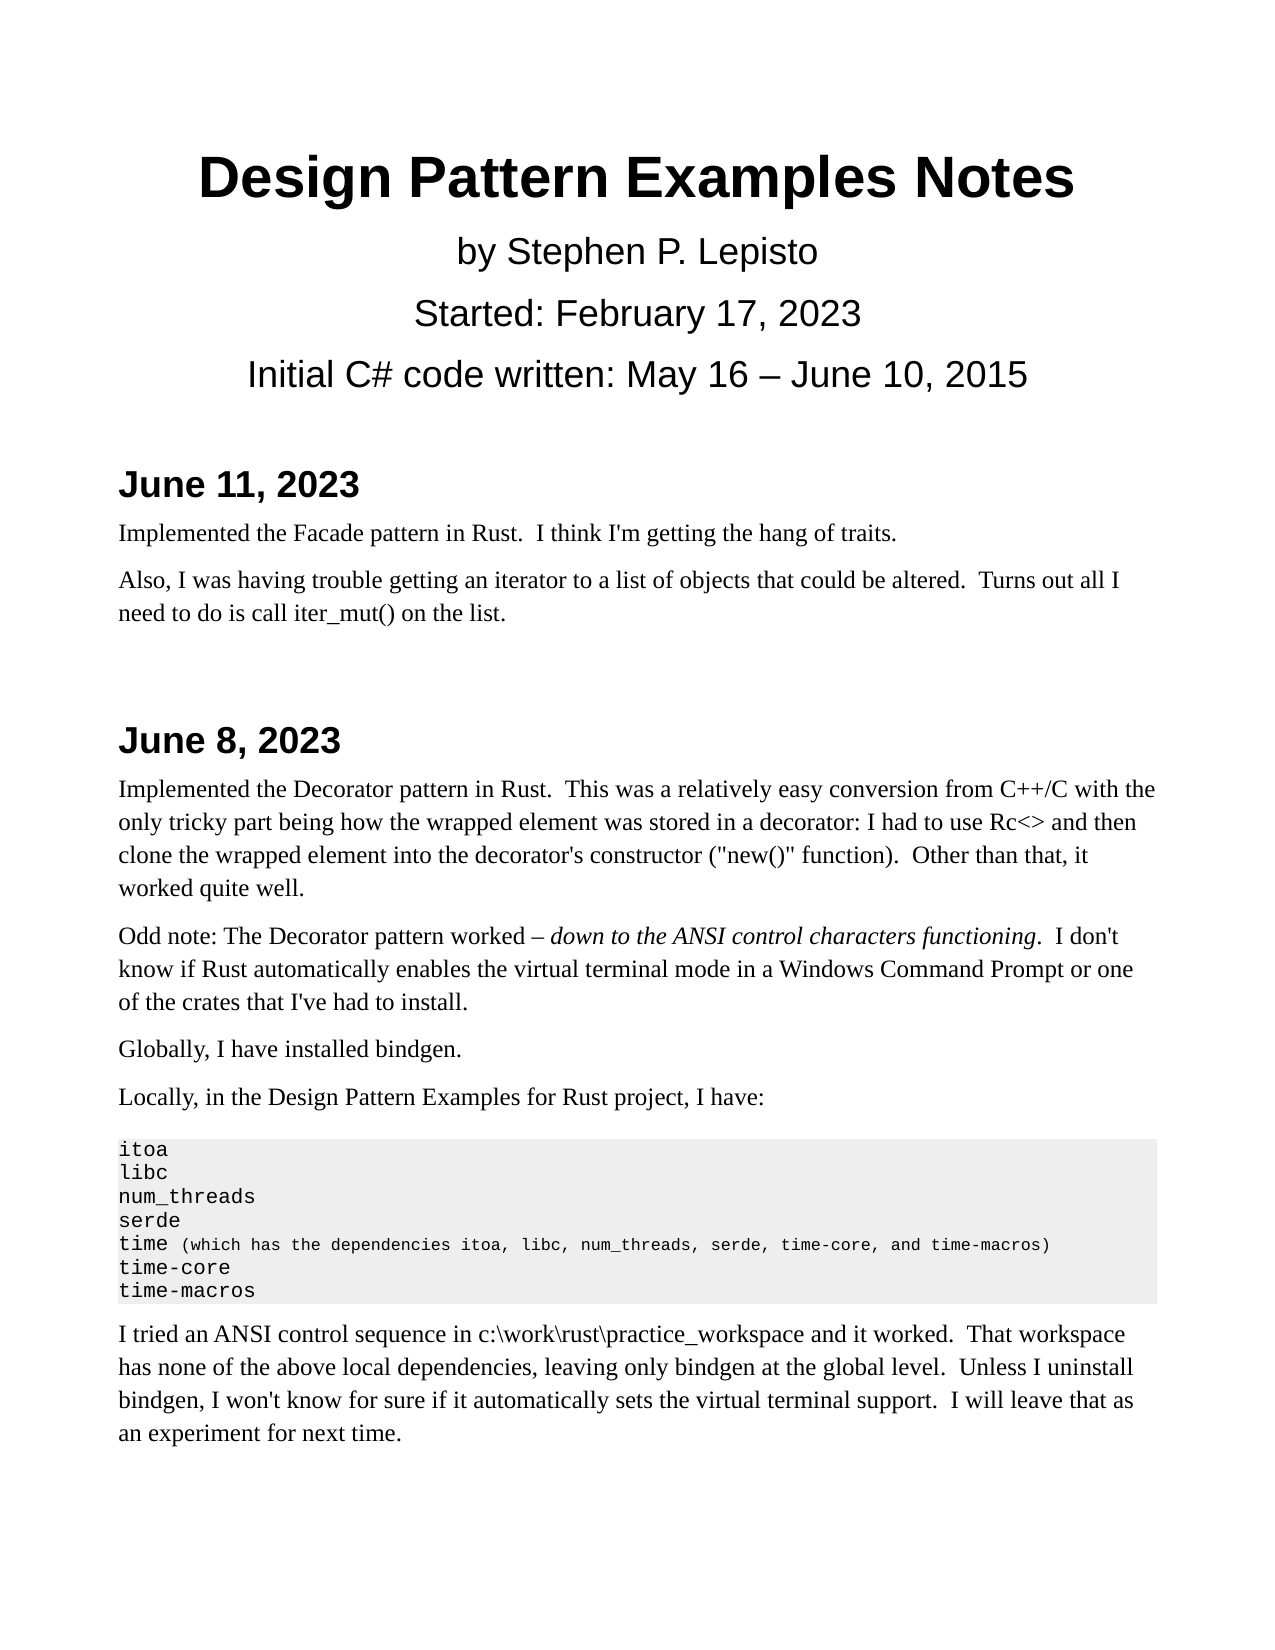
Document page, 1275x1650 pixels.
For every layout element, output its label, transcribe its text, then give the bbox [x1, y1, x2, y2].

text libc [118, 1162, 1157, 1186]
title Design Pattern Examples Notes [118, 143, 1157, 210]
text time-macros [118, 1281, 1157, 1304]
text Locally, in the Design Pattern Examples for Rust project, I have: [118, 1082, 1157, 1111]
subtitle June 11, 2023 [118, 462, 1157, 505]
text Implemented the Facade pattern in Rust. I think I'm getting the hang of traits. [118, 518, 1157, 546]
text Globally, I have installed bindgen. [118, 1034, 1157, 1063]
text I tried an ANSI control sequence in c:\work\rust\practice_workspace and it worked. That workspace has none of the above local dependencies, leaving only bindgen at the global level. Unless I uninstall bindgen, I won't know for sure if it automatically sets the virtual terminal support. I will leave that as an experiment for next time. [118, 1319, 1157, 1447]
text num_threads [118, 1186, 1157, 1209]
text serde [118, 1209, 1157, 1233]
text Also, I was having trouble getting an iterator to a list of objects that could be altered. Turns out all I need to do is call iter_mut() on the list. [118, 565, 1157, 627]
text itoa [118, 1139, 1157, 1162]
text time (which has the dependencies itoa, libc, num_threads, serde, time-core, and time-macros) [118, 1233, 1157, 1257]
text Implemented the Decorator pattern in Rust. This was a relatively easy conversion from C++/C with the only tricky part being how the wrapped element was stored in a decorator: I had to use Rc<> and then clone the wrapped element into the decorator's constructor ("new()" function). Other than that, it worked quite well. [118, 774, 1157, 902]
subtitle by Stephen P. Lepisto [118, 229, 1157, 272]
subtitle Initial C# code written: May 16 – June 10, 2015 [118, 353, 1157, 396]
text Odd note: The Decorator pattern worked – down to the ANSI control characters functioning. I don't know if Rust automatically enables the virtual terminal mode in a Windows Command Prompt or one of the crates that I've had to install. [118, 921, 1157, 1016]
subtitle June 8, 2023 [118, 718, 1157, 762]
text time-core [118, 1257, 1157, 1281]
subtitle Started: February 17, 2023 [118, 291, 1157, 334]
